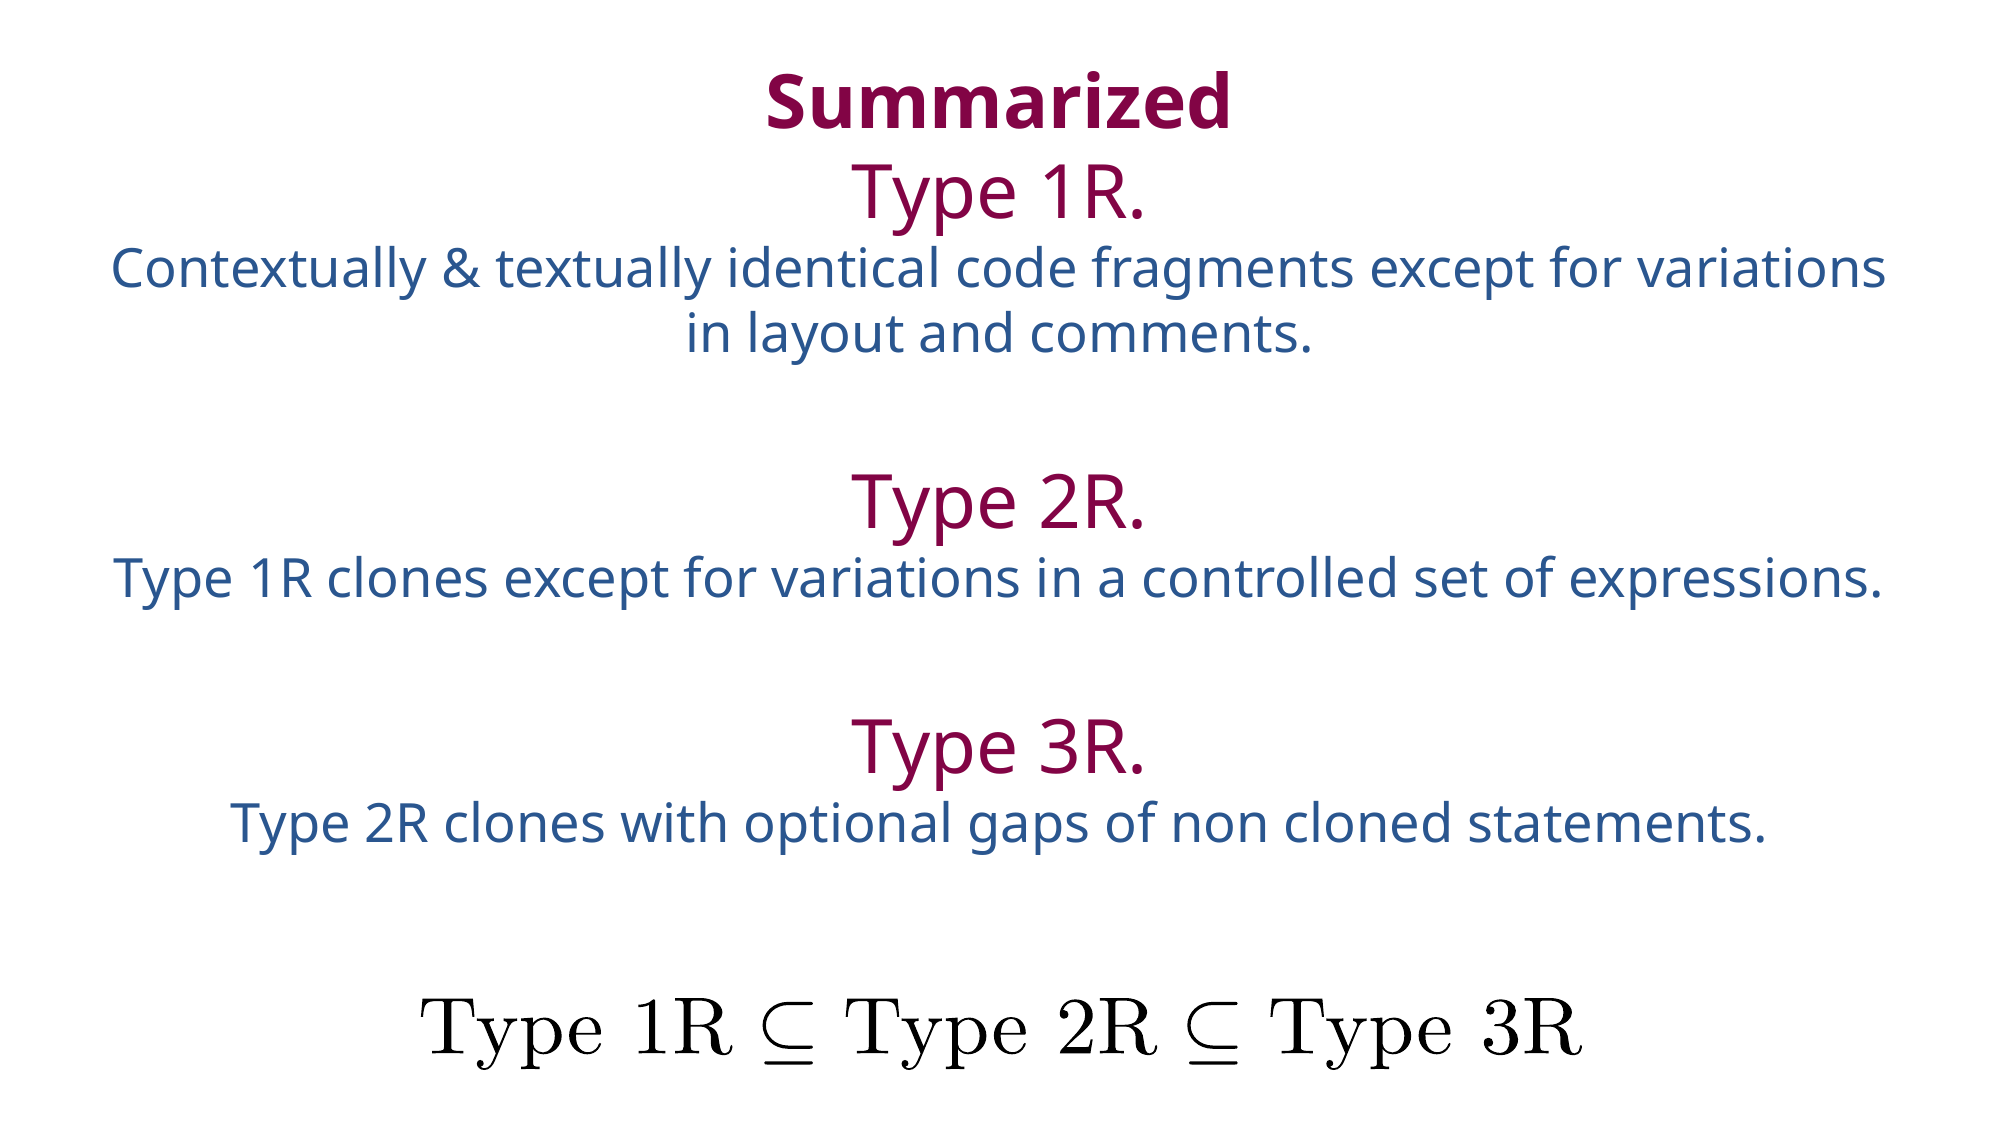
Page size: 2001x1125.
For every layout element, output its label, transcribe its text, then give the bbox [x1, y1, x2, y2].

picture [417, 998, 1582, 1071]
text_box Summarized Type 1R. Contextually & textually identical code fragments except for variations in layout and comments. Type 2R. Type 1R clones except for variations in a controlled set of expressions. Type 3R. Type 2R clones with optional gaps of non cloned statements. [79, 46, 1921, 861]
